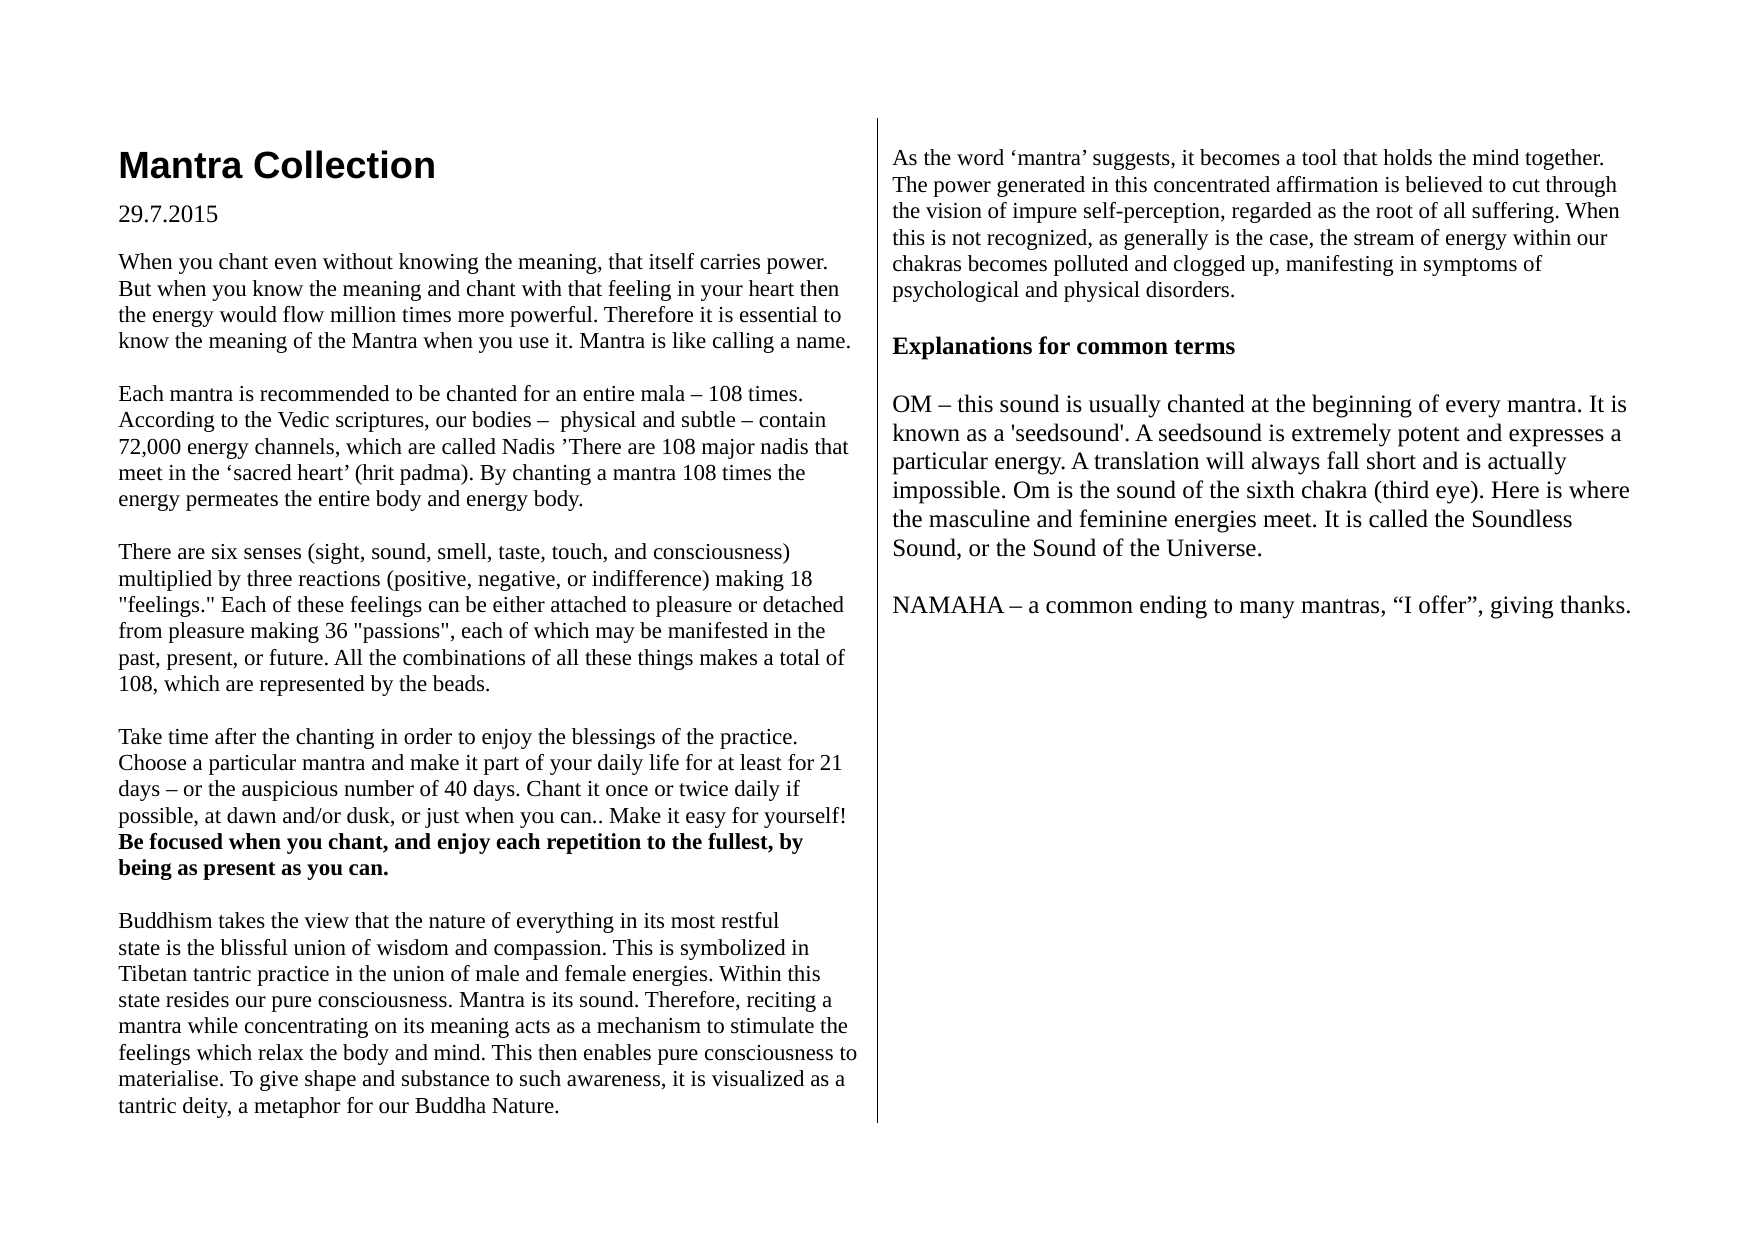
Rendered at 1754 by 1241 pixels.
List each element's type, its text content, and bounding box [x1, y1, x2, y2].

text Explanations for common terms [892, 331, 1636, 360]
text Each mantra is recommended to be chanted for an entire mala – 108 times. According to the Vedic scriptures, our bodies – physical and subtle – contain 72,000 energy channels, which are called Nadis ’There are 108 major nadis that meet in the ‘sacred heart’ (hrit padma). By chanting a mantra 108 times the energy permeates the entire body and energy body. [118, 380, 862, 512]
text As the word ‘mantra’ suggests, it becomes a tool that holds the mind together. The power generated in this concentrated affirmation is believed to cut through the vision of impure self-perception, regarded as the root of all suffering. When this is not recognized, as generally is the case, the stream of energy within our chakras becomes polluted and clogged up, manifesting in symptoms of psychological and physical disorders. [892, 144, 1636, 303]
subtitle Mantra Collection [118, 143, 862, 187]
text OM – this sound is usually chanted at the beginning of every mantra. It is known as a 'seedsound'. A seedsound is extremely potent and expresses a particular energy. A translation will always fall short and is actually impossible. Om is the sound of the sixth chakra (third eye). Here is where the masculine and feminine energies meet. It is called the Soundless Sound, or the Sound of the Universe. [892, 389, 1636, 561]
text 29.7.2015 [118, 199, 862, 228]
text There are six senses (sight, sound, smell, taste, touch, and consciousness) multiplied by three reactions (positive, negative, or indifference) making 18 "feelings." Each of these feelings can be either attached to pleasure or detached from pleasure making 36 "passions", each of which may be manifested in the past, present, or future. All the combinations of all these things makes a total of 108, which are represented by the beads. [118, 538, 862, 696]
text Take time after the chanting in order to enjoy the blessings of the practice. Choose a particular mantra and make it part of your daily life for at least for 21 days – or the auspicious number of 40 days. Chant it once or twice daily if possible, at dawn and/or dusk, or just when you can.. Make it easy for yourself! Be focused when you chant, and enjoy each repetition to the fullest, by being as present as you can. [118, 723, 862, 881]
text NAMAHA – a common ending to many mantras, “I offer”, giving thanks. [892, 590, 1636, 619]
text When you chant even without knowing the meaning, that itself carries power. But when you know the meaning and chant with that feeling in your heart then the energy would flow million times more powerful. Therefore it is essential to know the meaning of the Mantra when you use it. Mantra is like calling a name. [118, 248, 862, 354]
text state is the blissful union of wisdom and compassion. This is symbolized in Tibetan tantric practice in the union of male and female energies. Within this state resides our pure consciousness. Mantra is its sound. Therefore, reciting a mantra while concentrating on its meaning acts as a mechanism to stimulate the feelings which relax the body and mind. This then enables pure consciousness to materialise. To give shape and substance to such awareness, it is visualized as a tantric deity, a metaphor for our Buddha Nature. [118, 933, 862, 1118]
text Buddhism takes the view that the nature of everything in its most restful [118, 907, 862, 933]
